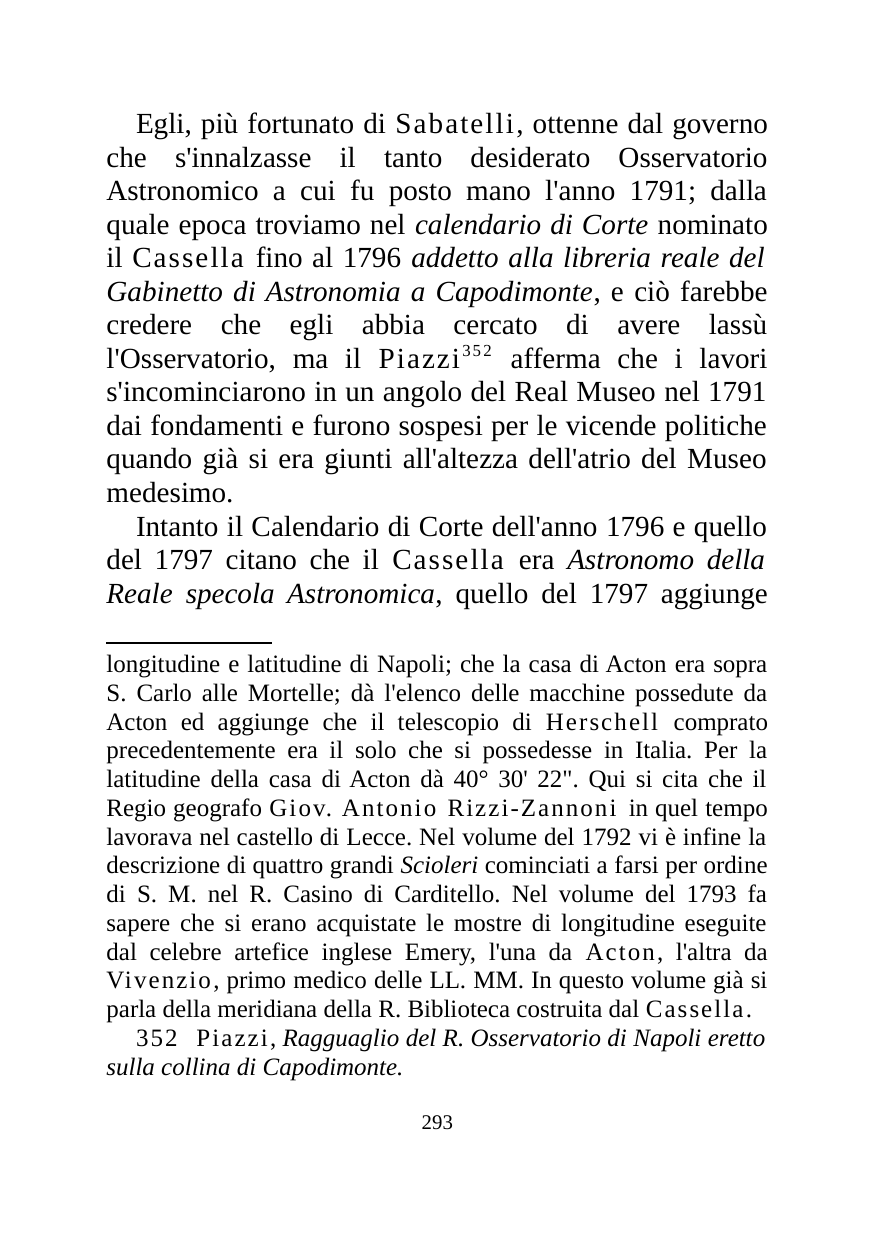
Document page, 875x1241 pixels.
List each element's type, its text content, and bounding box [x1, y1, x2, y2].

text Egli, più fortunato di Sabatelli, ottenne dal governo che s'innalzasse il tanto desiderato Osservatorio Astronomico a cui fu posto mano l'anno 1791; dalla quale epoca troviamo nel calendario di Corte nominato il Cassella fino al 1796 addetto alla libreria reale del Gabinetto di Astronomia a Capodimonte, e ciò farebbe credere che egli abbia cercato di avere lassù l'Osservatorio, ma il Piazzi afferma che i lavori s'incominciarono in un angolo del Real Museo nel 1791 dai fondamenti e furono sospesi per le vicende politiche quando già si era giunti all'altezza dell'atrio del Museo medesimo. [106, 106, 768, 509]
text Piazzi, Ragguaglio del R. Osservatorio di Napoli eretto sulla collina di Capodimonte. [106, 1023, 768, 1080]
text Intanto il Calendario di Corte dell'anno 1796 e quello del 1797 citano che il Cassella era Astronomo della Reale specola Astronomica, quello del 1797 aggiunge [106, 509, 768, 609]
text longitudine e latitudine di Napoli; che la casa di Acton era sopra S. Carlo alle Mortelle; dà l'elenco delle macchine possedute da Acton ed aggiunge che il telescopio di Herschell comprato precedentemente era il solo che si possedesse in Italia. Per la latitudine della casa di Acton dà 40° 30' 22". Qui si cita che il Regio geografo Giov. Antonio Rizzi-Zannoni in quel tempo lavorava nel castello di Lecce. Nel volume del 1792 vi è infine la descrizione di quattro grandi Scioleri cominciati a farsi per ordine di S. M. nel R. Casino di Carditello. Nel volume del 1793 fa sapere che si erano acquistate le mostre di longitudine eseguite dal celebre artefice inglese Emery, l'una da Acton, l'altra da Vivenzio, primo medico delle LL. MM. In questo volume già si parla della meridiana della R. Biblioteca costruita dal Cassella. [106, 649, 768, 1023]
